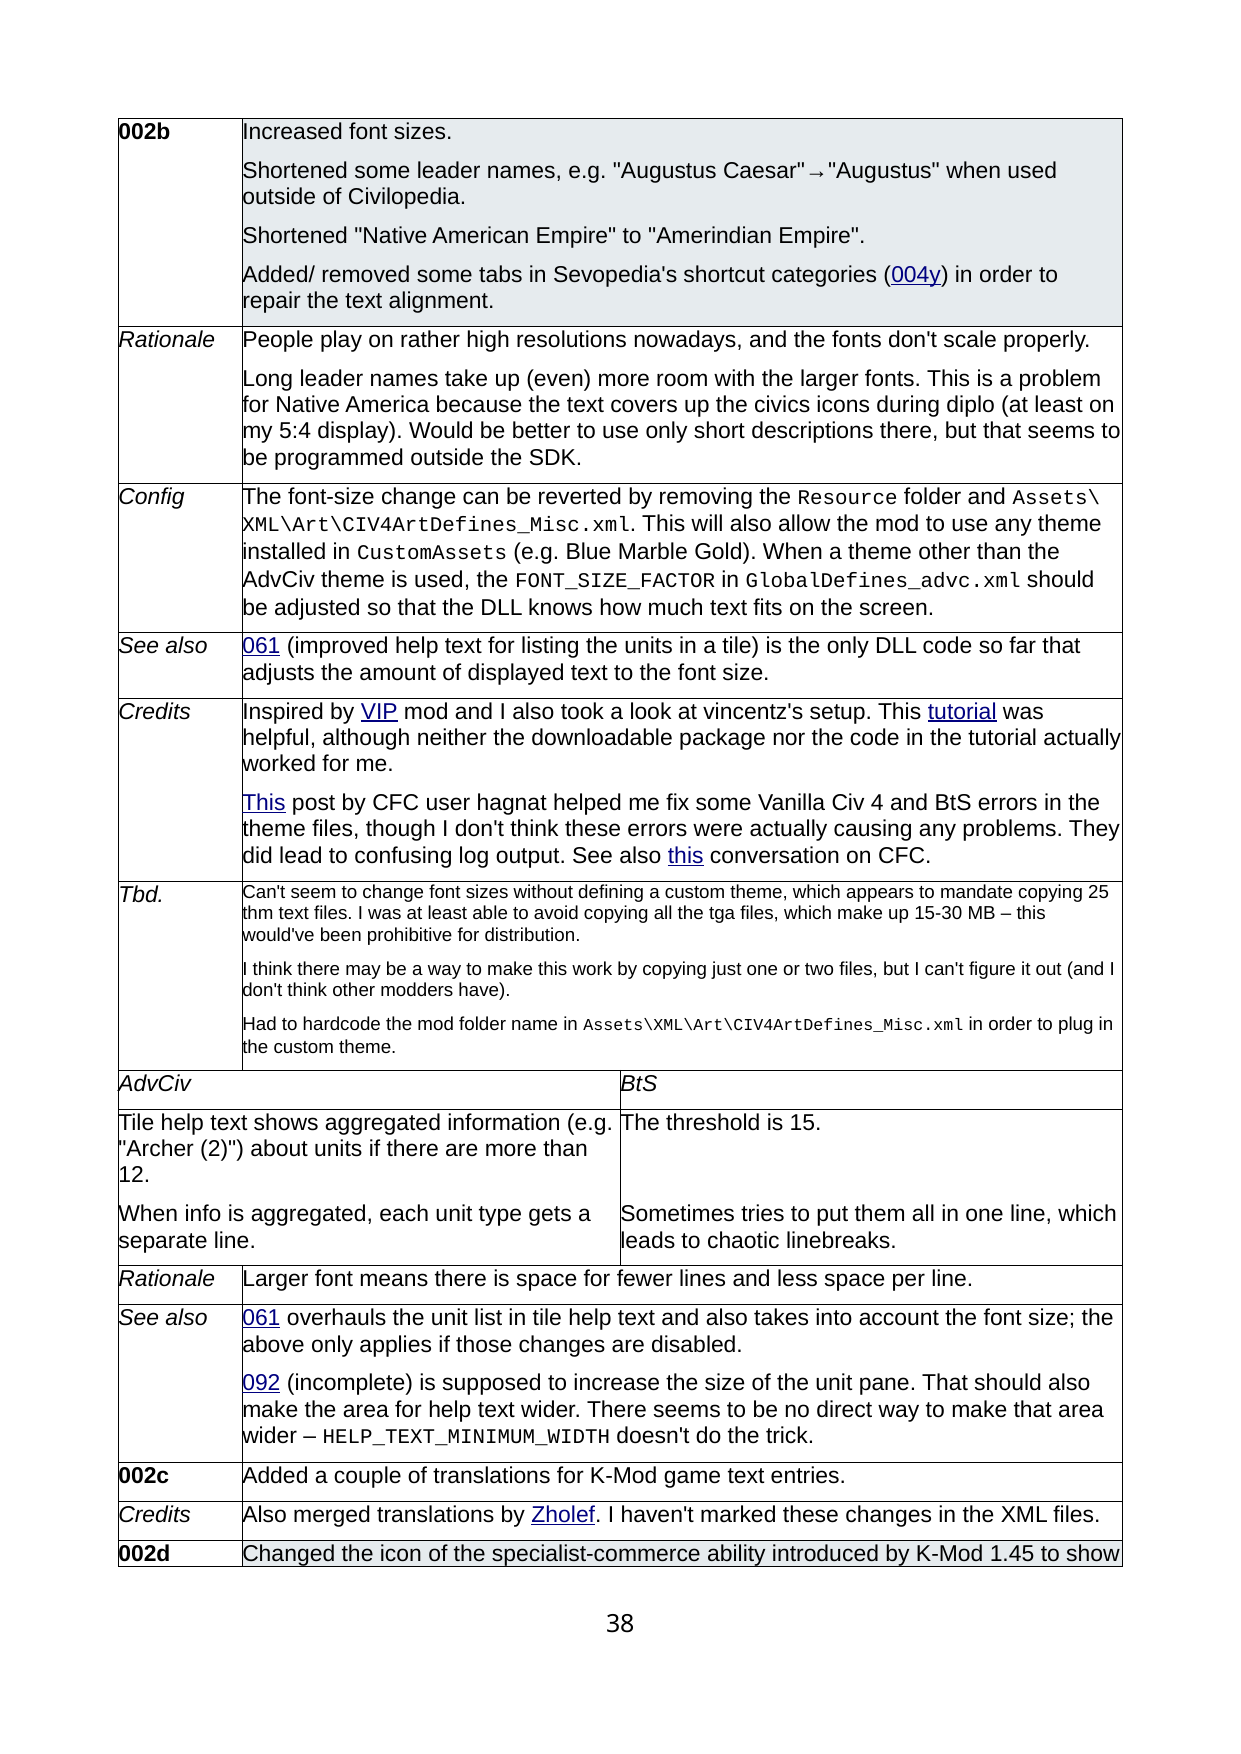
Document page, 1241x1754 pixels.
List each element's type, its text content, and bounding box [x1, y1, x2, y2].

table_cell Rationale [119, 327, 242, 483]
table_cell Rationale [119, 1266, 242, 1304]
table_cell 061 (improved help text for listing the units in a tile) is the only DLL code so far that adjusts the amount of displayed text to the font size. [243, 633, 1122, 697]
table_cell Can't seem to change font sizes without defining a custom theme, which appears to mandate copying 25 thm text files. I was at least able to avoid copying all the tga files, which make up 15-30 MB – this would've been prohibitive for distribution. I think there may be a way to make this work by copying just one or two files, but I can't figure it out (and I don't think other modders have). Had to hardcode the mod folder name in Assets\XML\Art\CIV4ArtDefines_Misc.xml in order to plug in the custom theme. [243, 882, 1122, 1070]
table_cell Also merged translations by Zholef. I haven't marked these changes in the XML files. [243, 1502, 1122, 1540]
table_cell Credits [119, 699, 242, 881]
table_cell Credits [119, 1502, 242, 1540]
table_cell 002d [119, 1541, 242, 1566]
table_cell Tile help text shows aggregated information (e.g. "Archer (2)") about units if there are more than 12. When info is aggregated, each unit type gets a separate line. [119, 1110, 620, 1265]
table_cell 002b [119, 119, 242, 326]
table_cell Larger font means there is space for fewer lines and less space per line. [243, 1266, 1122, 1304]
table_cell Config [119, 484, 242, 632]
table_cell Tbd. [119, 882, 242, 1070]
table_cell See also [119, 633, 242, 697]
table_cell BtS [621, 1071, 1122, 1109]
table_cell Inspired by VIP mod and I also took a look at vincentz's setup. This tutorial was helpful, although neither the downloadable package nor the code in the tutorial actually worked for me. This post by CFC user hagnat helped me fix some Vanilla Civ 4 and BtS errors in the theme files, though I don't think these errors were actually causing any problems. They did lead to confusing log output. See also this conversation on CFC. [243, 699, 1122, 881]
table_cell The font-size change can be reverted by removing the Resource folder and Assets\XML\Art\CIV4ArtDefines_Misc.xml. This will also allow the mod to use any theme installed in CustomAssets (e.g. Blue Marble Gold). When a theme other than the AdvCiv theme is used, the FONT_SIZE_FACTOR in GlobalDefines_advc.xml should be adjusted so that the DLL knows how much text fits on the screen. [243, 484, 1122, 632]
table_cell The threshold is 15. Sometimes tries to put them all in one line, which leads to chaotic linebreaks. [621, 1110, 1122, 1265]
table_cell AdvCiv [119, 1071, 620, 1109]
table_cell Changed the icon of the specialist-commerce ability introduced by K-Mod 1.45 to show [243, 1541, 1122, 1566]
table_cell Added a couple of translations for K-Mod game text entries. [243, 1463, 1122, 1501]
table_cell Increased font sizes. Shortened some leader names, e.g. "Augustus Caesar"→"Augustus" when used outside of Civilopedia. Shortened "Native American Empire" to "Amerindian Empire". Added/ removed some tabs in Sevopedia's shortcut categories (004y) in order to repair the text alignment. [243, 119, 1122, 326]
table_cell See also [119, 1305, 242, 1462]
table_cell 002c [119, 1463, 242, 1501]
table_cell People play on rather high resolutions nowadays, and the fonts don't scale properly. Long leader names take up (even) more room with the larger fonts. This is a problem for Native America because the text covers up the civics icons during diplo (at least on my 5:4 display). Would be better to use only short descriptions there, but that seems to be programmed outside the SDK. [243, 327, 1122, 483]
table_cell 061 overhauls the unit list in tile help text and also takes into account the font size; the above only applies if those changes are disabled. 092 (incomplete) is supposed to increase the size of the unit pane. That should also make the area for help text wider. There seems to be no direct way to make that area wider – HELP_TEXT_MINIMUM_WIDTH doesn't do the trick. [243, 1305, 1122, 1462]
